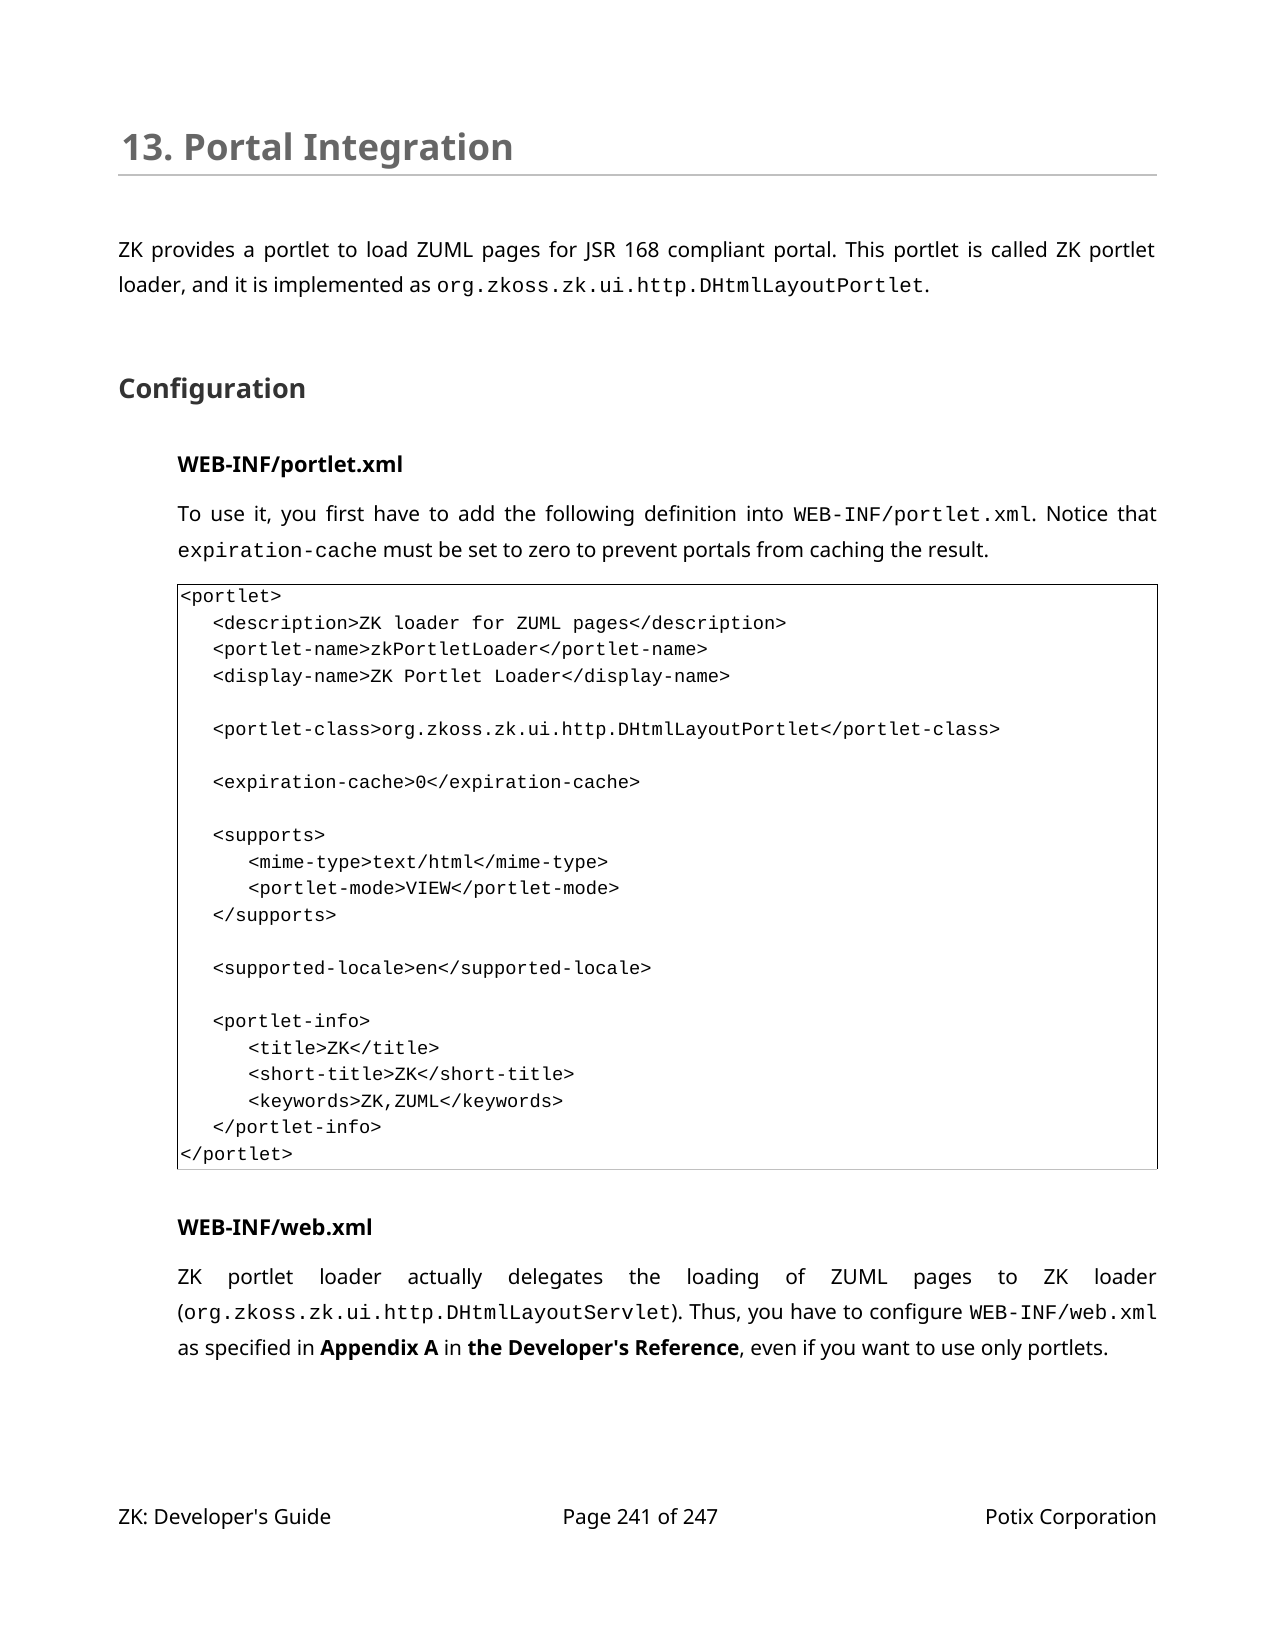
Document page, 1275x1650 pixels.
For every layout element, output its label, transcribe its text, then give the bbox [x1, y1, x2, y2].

subtitle WEB-INF/web.xml [177, 1212, 1157, 1242]
subtitle WEB-INF/portlet.xml [177, 449, 1157, 479]
text <portlet> <description>ZK loader for ZUML pages</description> <portlet-name>zkPortletLoader</portlet-name> <display-name>ZK Portlet Loader</display-name> <portlet-class>org.zkoss.zk.ui.http.DHtmlLayoutPortlet</portlet-class> <expiration-cache>0</expiration-cache> <supports> <mime-type>text/html</mime-type> <portlet-mode>VIEW</portlet-mode> </supports> <supported-locale>en</supported-locale> <portlet-info> <title>ZK</title> <short-title>ZK</short-title> <keywords>ZK,ZUML</keywords> </portlet-info> </portlet> [178, 585, 1157, 1169]
subtitle Configuration [118, 369, 1157, 406]
text To use it, you first have to add the following definition into WEB-INF/portlet.xml. Notice that expiration-cache must be set to zero to prevent portals from caching the result. [177, 499, 1157, 563]
subtitle 13. Portal Integration [118, 118, 1157, 174]
text ZK portlet loader actually delegates the loading of ZUML pages to ZK loader (org.zkoss.zk.ui.http.DHtmlLayoutServlet). Thus, you have to configure WEB-INF/web.xml as specified in Appendix A in the Developer's Reference, even if you want to use only portlets. [177, 1262, 1157, 1361]
text ZK provides a portlet to load ZUML pages for JSR 168 compliant portal. This portlet is called ZK portlet loader, and it is implemented as org.zkoss.zk.ui.http.DHtmlLayoutPortlet. [118, 235, 1157, 299]
